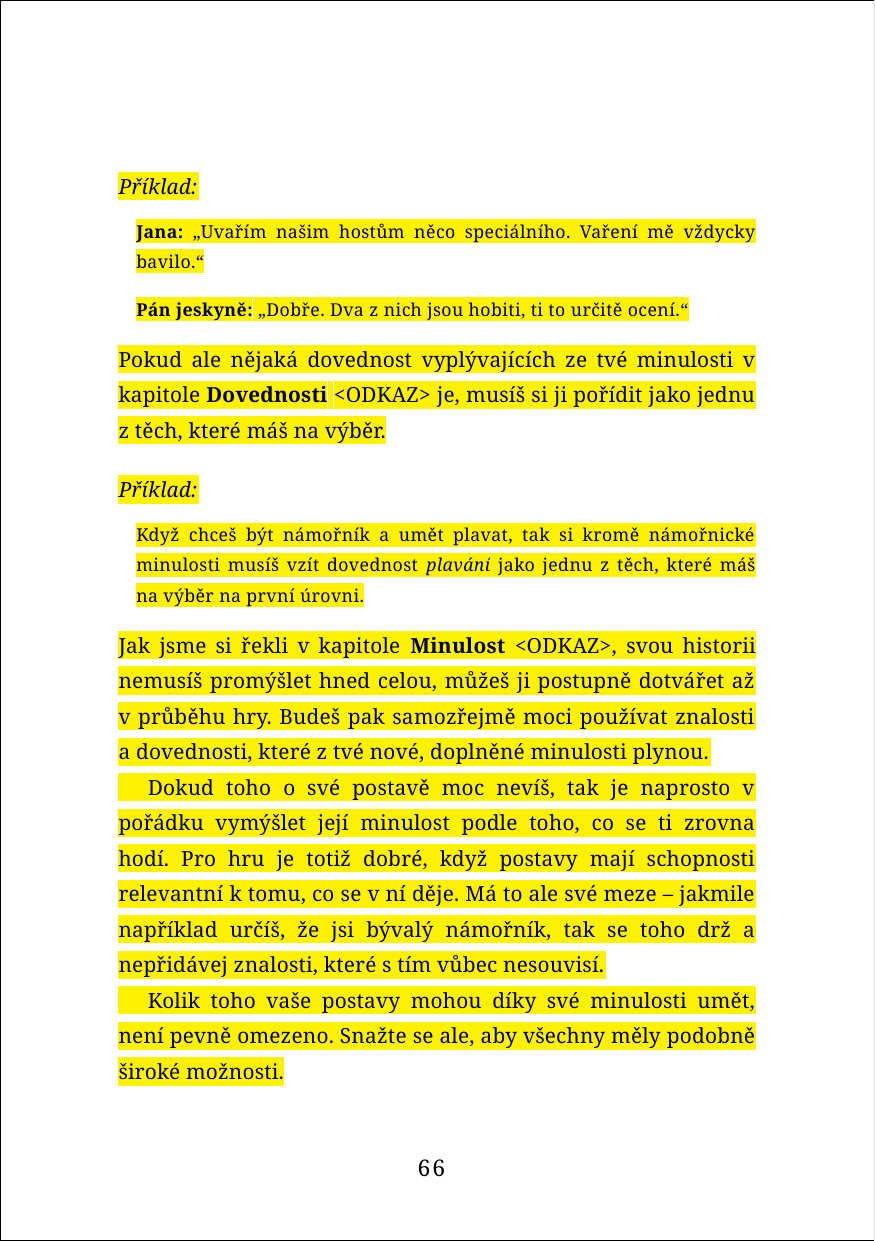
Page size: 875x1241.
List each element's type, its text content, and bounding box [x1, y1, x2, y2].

text Jak jsme si řekli v kapitole Minulost <ODKAZ>, svou historii nemusíš promýšlet hned celou, můžeš ji postupně dotvářet až v průběhu hry. Budeš pak samozřejmě moci používat znalosti a dovednosti, které z tvé nové, doplněné minulosti plynou. Dokud toho o své postavě moc nevíš, tak je naprosto v pořádku vymýšlet její minulost podle toho, co se ti zrovna hodí. Pro hru je totiž dobré, když postavy mají schopnosti relevantní k tomu, co se v ní děje. Má to ale své meze – jakmile například určíš, že jsi bývalý námořník, tak se toho drž a nepřidávej znalosti, které s tím vůbec nesouvisí. Kolik toho vaše postavy mohou díky své minulosti umět, není pevně omezeno. Snažte se ale, aby všechny měly podobně široké možnosti. [118, 631, 756, 1086]
text Když chceš být námořník a umět plavat, tak si kromě námořnické minulosti musíš vzít dovednost plavání jako jednu z těch, které máš na výběr na první úrovni. [136, 523, 756, 607]
text Pán jeskyně: „Dobře. Dva z nich jsou hobiti, ti to určitě ocení.“ [136, 297, 756, 321]
text Příklad: [118, 172, 756, 200]
text Příklad: [118, 475, 756, 504]
text Pokud ale nějaká dovednost vyplývajících ze tvé minulosti v kapitole Dovednosti <ODKAZ> je, musíš si ji pořídit jako jednu z těch, které máš na výběr. [118, 345, 756, 444]
text Jana: „Uvařím našim hostům něco speciálního. Vaření mě vždycky bavilo.“ [136, 219, 756, 273]
